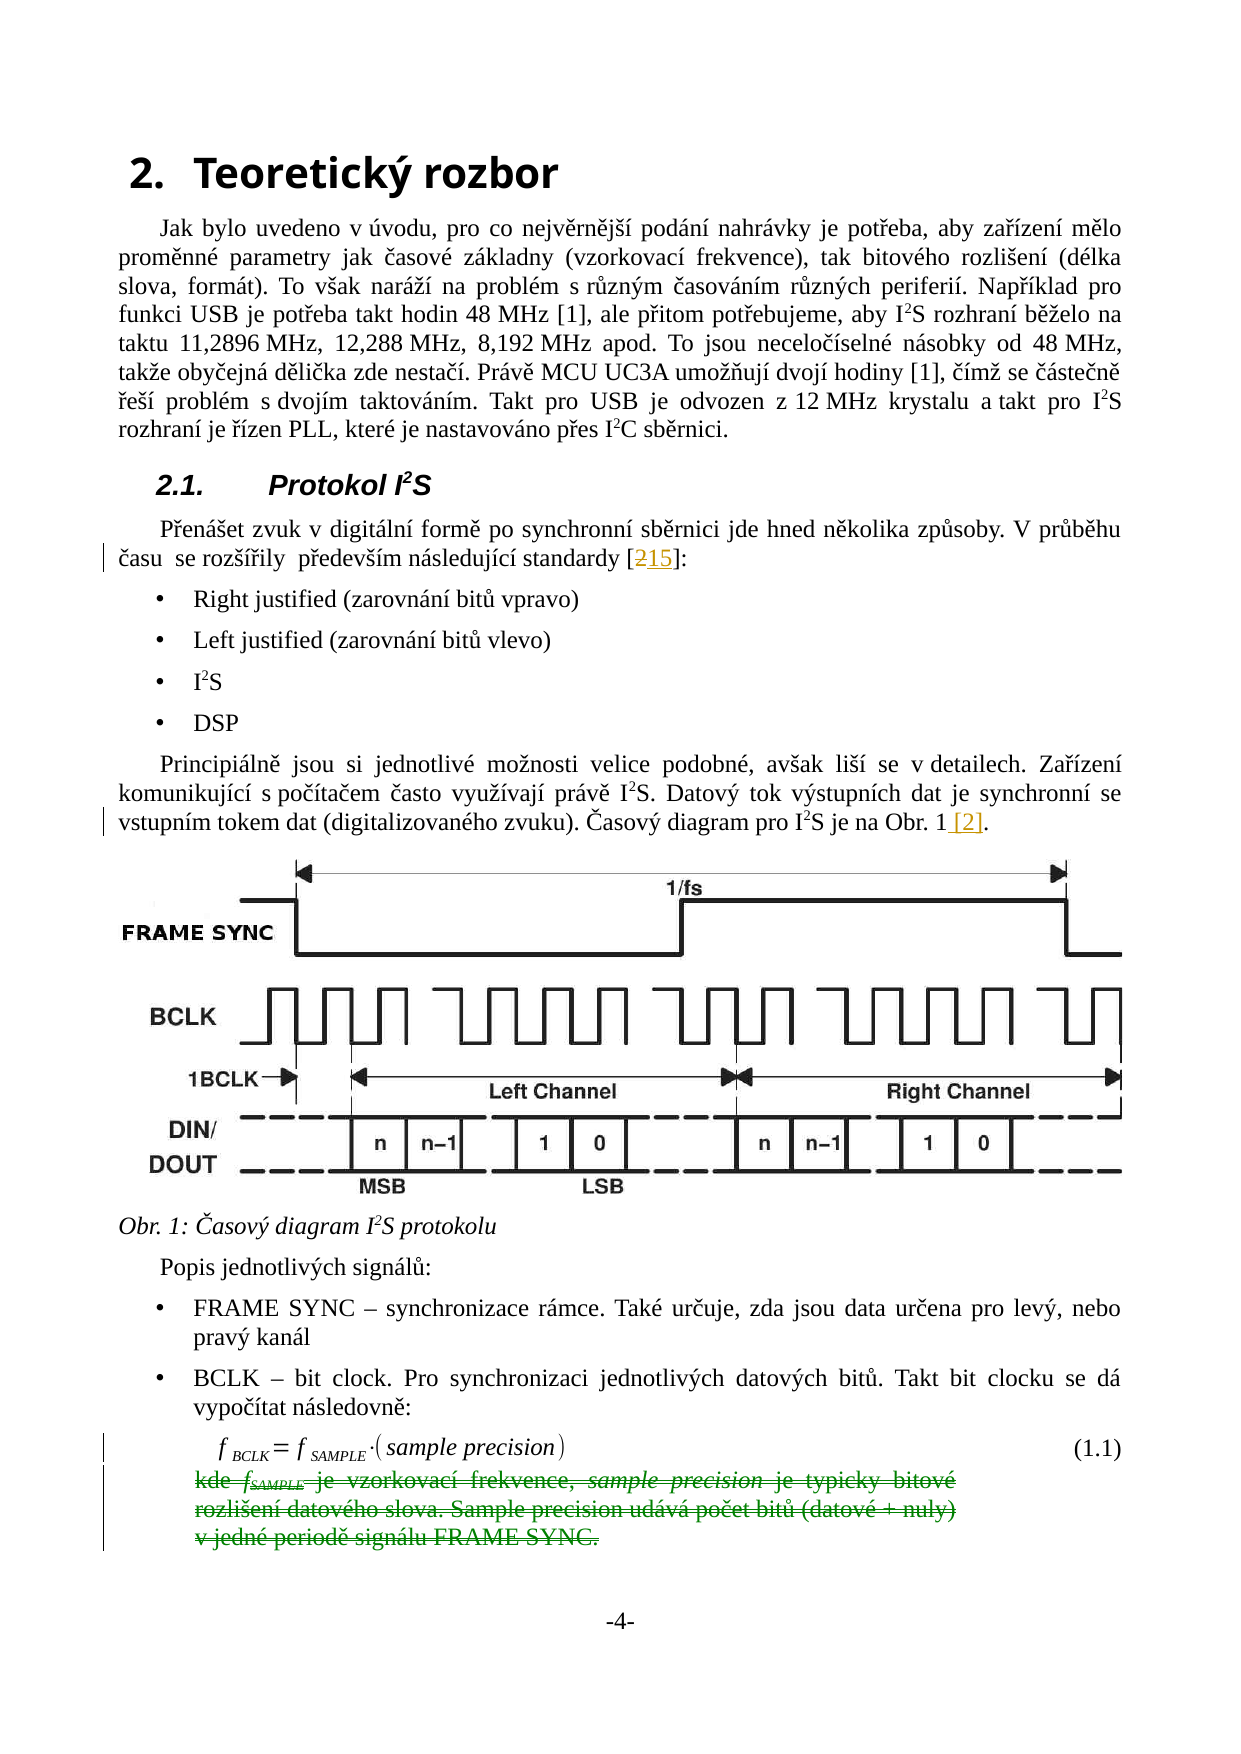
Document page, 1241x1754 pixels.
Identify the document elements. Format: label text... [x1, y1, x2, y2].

text Obr. 1: Časový diagram I2S protokolu [118, 1194, 1122, 1240]
text Přenášet zvuk v digitální formě po synchronní sběrnici jde hned několika způsoby. V průběhu času se rozšířily především následující standardy [15]: [118, 514, 1122, 572]
table_header [452, 1530, 458, 1537]
text [118, 848, 1122, 859]
picture [118, 859, 1123, 1194]
list DSP [156, 708, 1122, 737]
list BCLK – bit clock. Pro synchronizaci jednotlivých datových bitů. Takt bit clocku se dá vypočítat následovně: [156, 1363, 1122, 1421]
table_header [195, 1513, 956, 1551]
text Jak bylo uvedeno v úvodu, pro co nejvěrnější podání nahrávky je potřeba, aby zařízení mělo proměnné parametry jak časové základny (vzorkovací frekvence), tak bitového rozlišení (délka slova, formát). To však naráží na problém s různým časováním různých periferií. Například pro funkci USB je potřeba takt hodin 48 MHz [1], ale přitom potřebujeme, aby I2S rozhraní běželo na taktu 11,2896 MHz, 12,288 MHz, 8,192 MHz apod. To jsou neceločíselné násobky od 48 MHz, takže obyčejná dělička zde nestačí. Právě MCU UC3A umožňují dvojí hodiny [1], čímž se částečně řeší problém s dvojím taktováním. Takt pro USB je odvozen z 12 MHz krystalu a takt pro I2S rozhraní je řízen PLL, které je nastavováno přes I2C sběrnici. [118, 213, 1122, 443]
table_header (1.1) [956, 1433, 1121, 1551]
list Right justified (zarovnání bitů vpravo) [156, 584, 1122, 613]
subtitle Protokol I2S [148, 468, 1122, 502]
list FRAME SYNC – synchronizace rámce. Také určuje, zda jsou data určena pro levý, nebo pravý kanál [156, 1293, 1122, 1351]
subtitle Teoretický rozbor [118, 143, 1122, 201]
list Left justified (zarovnání bitů vlevo) [156, 626, 1122, 654]
list I2S [156, 667, 1122, 696]
table_header [195, 1433, 956, 1509]
text Popis jednotlivých signálů: [118, 1240, 1122, 1281]
text Principiálně jsou si jednotlivé možnosti velice podobné, avšak liší se v detailech. Zařízení komunikující s počítačem často využívají právě I2S. Datový tok výstupních dat je synchronní se vstupním tokem dat (digitalizovaného zvuku). Časový diagram pro I2S je na Obr. 1 [2]. [118, 749, 1122, 836]
